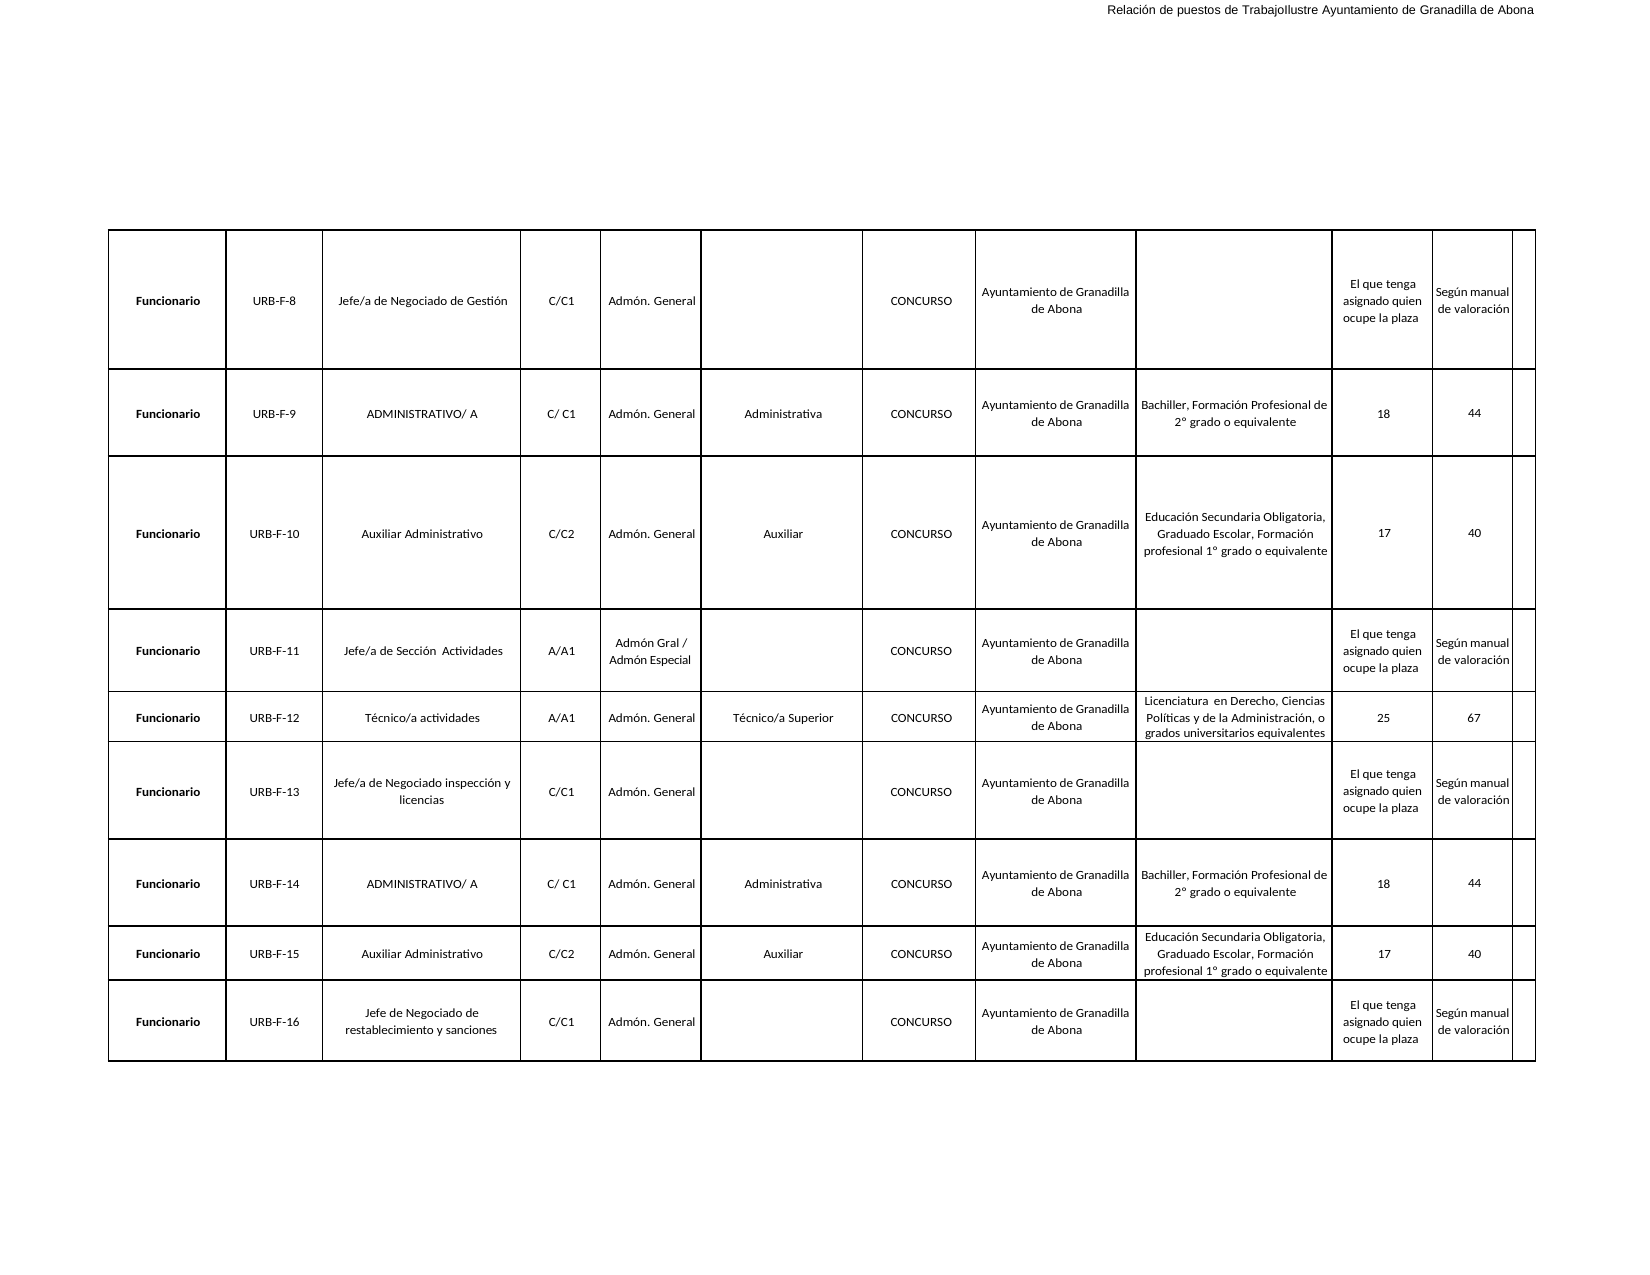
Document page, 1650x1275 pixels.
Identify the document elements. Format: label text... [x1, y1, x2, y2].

table_cell Funcionario [109, 370, 225, 455]
table_cell CONCURSO [863, 742, 975, 838]
table_header Ayuntamiento de Granadilla de Abona [976, 231, 1135, 368]
table_cell [702, 610, 862, 691]
table_cell [1513, 692, 1535, 741]
table_cell Admón. General [601, 840, 700, 925]
table_cell El que tenga asignado quien ocupe la plaza [1333, 981, 1432, 1060]
table_cell Admón. General [601, 742, 700, 838]
table_cell [1513, 610, 1535, 691]
table_cell Admón. General [601, 370, 700, 455]
table_header El que tenga asignado quien ocupe la plaza [1333, 231, 1432, 368]
table_cell URB-F-12 [227, 692, 322, 741]
table_cell El que tenga asignado quien ocupe la plaza [1333, 610, 1432, 691]
table_cell A/A1 [521, 692, 600, 741]
table_cell Ayuntamiento de Granadilla de Abona [976, 742, 1135, 838]
table_cell URB-F-13 [227, 742, 322, 838]
table_cell ADMINISTRATIVO/ A [323, 840, 520, 925]
table_cell [702, 981, 862, 1060]
table_cell C/C2 [521, 927, 600, 979]
table_cell Funcionario [109, 840, 225, 925]
table_cell Ayuntamiento de Granadilla de Abona [976, 457, 1135, 608]
table_cell Admón. General [601, 927, 700, 979]
table_cell CONCURSO [863, 457, 975, 608]
table_cell [1137, 610, 1331, 691]
table_cell [1513, 840, 1535, 925]
table_header Admón. General [601, 231, 700, 368]
table_cell Bachiller, Formación Profesional de 2º grado o equivalente [1137, 370, 1331, 455]
table_cell [1513, 927, 1535, 979]
table_cell Técnico/a Superior [702, 692, 862, 741]
table_cell URB-F-9 [227, 370, 322, 455]
table_cell 40 [1433, 927, 1512, 979]
table_cell Administrativa [702, 840, 862, 925]
table_cell Licenciatura en Derecho, Ciencias Políticas y de la Administración, o grados universitarios equivalentes [1137, 692, 1331, 741]
table_cell ADMINISTRATIVO/ A [323, 370, 520, 455]
table_cell 18 [1333, 370, 1432, 455]
table_cell Ayuntamiento de Granadilla de Abona [976, 840, 1135, 925]
table_header [702, 231, 862, 368]
table_cell Admón Gral / Admón Especial [601, 610, 700, 691]
table_cell C/C1 [521, 981, 600, 1060]
table_cell [702, 742, 862, 838]
table_cell Jefe/a de Negociado inspección y licencias [323, 742, 520, 838]
table_cell C/ C1 [521, 370, 600, 455]
table_cell 25 [1333, 692, 1432, 741]
table_header Según manual de valoración [1433, 231, 1512, 368]
table_cell Auxiliar [702, 457, 862, 608]
table_cell [1513, 457, 1535, 608]
table_cell [1137, 981, 1331, 1060]
table_header URB-F-8 [227, 231, 322, 368]
table_cell Educación Secundaria Obligatoria, Graduado Escolar, Formación profesional 1º grado o equivalente [1137, 457, 1331, 608]
table_cell Admón. General [601, 692, 700, 741]
table_cell Según manual de valoración [1433, 742, 1512, 838]
table_cell URB-F-16 [227, 981, 322, 1060]
table_cell Técnico/a actividades [323, 692, 520, 741]
table_cell C/ C1 [521, 840, 600, 925]
table_cell CONCURSO [863, 981, 975, 1060]
table_cell Ayuntamiento de Granadilla de Abona [976, 927, 1135, 979]
table_cell Ayuntamiento de Granadilla de Abona [976, 370, 1135, 455]
table_cell [1513, 742, 1535, 838]
table_cell [1513, 370, 1535, 455]
table_cell Ayuntamiento de Granadilla de Abona [976, 692, 1135, 741]
table_cell CONCURSO [863, 370, 975, 455]
table_cell C/C1 [521, 742, 600, 838]
table_cell URB-F-10 [227, 457, 322, 608]
table_cell El que tenga asignado quien ocupe la plaza [1333, 742, 1432, 838]
table_cell 18 [1333, 840, 1432, 925]
table_cell URB-F-11 [227, 610, 322, 691]
table_cell Funcionario [109, 457, 225, 608]
table_cell 44 [1433, 370, 1512, 455]
table_cell URB-F-14 [227, 840, 322, 925]
table_cell Funcionario [109, 927, 225, 979]
table_header [1137, 231, 1331, 368]
table_cell URB-F-15 [227, 927, 322, 979]
table_cell Admón. General [601, 981, 700, 1060]
table_cell 40 [1433, 457, 1512, 608]
table_cell Ayuntamiento de Granadilla de Abona [976, 610, 1135, 691]
table_cell Funcionario [109, 692, 225, 741]
table_cell Funcionario [109, 981, 225, 1060]
table_cell Funcionario [109, 742, 225, 838]
table_header CONCURSO [863, 231, 975, 368]
table_cell Auxiliar [702, 927, 862, 979]
table_cell Admón. General [601, 457, 700, 608]
table_cell CONCURSO [863, 610, 975, 691]
table_cell Auxiliar Administrativo [323, 927, 520, 979]
table_header Funcionario [109, 231, 225, 368]
table_header [1513, 231, 1535, 368]
table_cell CONCURSO [863, 927, 975, 979]
table_cell 44 [1433, 840, 1512, 925]
table_header Jefe/a de Negociado de Gestión [323, 231, 520, 368]
table_cell Administrativa [702, 370, 862, 455]
table_cell Auxiliar Administrativo [323, 457, 520, 608]
table_cell Jefe/a de Sección Actividades [323, 610, 520, 691]
table_cell C/C2 [521, 457, 600, 608]
table_cell CONCURSO [863, 692, 975, 741]
table_header C/C1 [521, 231, 600, 368]
table_cell 67 [1433, 692, 1512, 741]
table_cell 17 [1333, 927, 1432, 979]
table_cell Funcionario [109, 610, 225, 691]
table_cell Educación Secundaria Obligatoria, Graduado Escolar, Formación profesional 1º grado o equivalente [1137, 927, 1331, 979]
table_cell [1137, 742, 1331, 838]
table_cell Según manual de valoración [1433, 610, 1512, 691]
table_cell Ayuntamiento de Granadilla de Abona [976, 981, 1135, 1060]
table_cell Según manual de valoración [1433, 981, 1512, 1060]
table_cell [1513, 981, 1535, 1060]
table_cell 17 [1333, 457, 1432, 608]
table_cell CONCURSO [863, 840, 975, 925]
table_cell Bachiller, Formación Profesional de 2º grado o equivalente [1137, 840, 1331, 925]
table_cell Jefe de Negociado de restablecimiento y sanciones [323, 981, 520, 1060]
table_cell A/A1 [521, 610, 600, 691]
